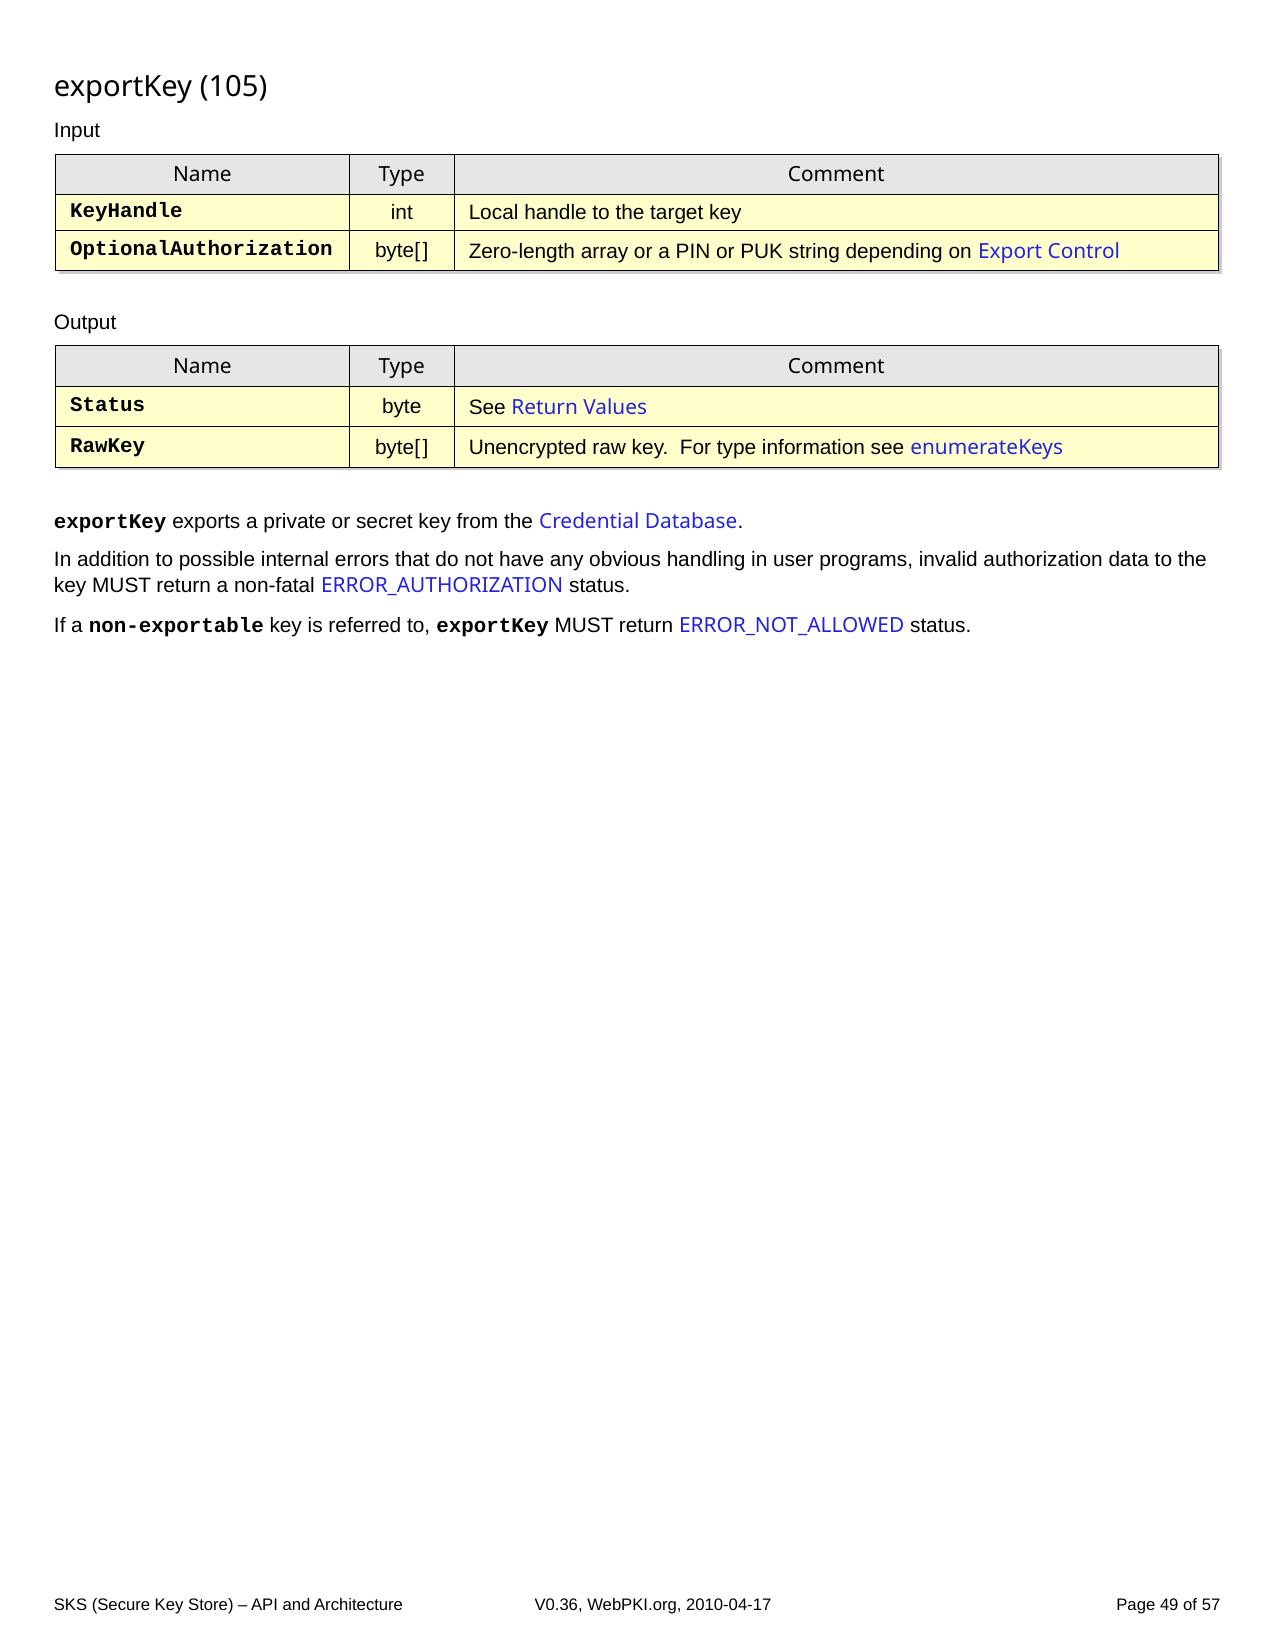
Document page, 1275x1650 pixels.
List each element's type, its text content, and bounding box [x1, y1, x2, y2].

text If a non-exportable key is referred to, exportKey MUST return ERROR_NOT_ALLOWED status. [54, 611, 1221, 639]
text In addition to possible internal errors that do not have any obvious handling in user programs, invalid authorization data to the key MUST return a non-fatal ERROR_AUTHORIZATION status. [54, 546, 1221, 599]
table_cell RawKey [56, 427, 349, 467]
table_cell Zero-length array or a PIN or PUK string depending on Export Control [455, 231, 1218, 270]
table_header Name [56, 155, 349, 194]
subtitle exportKey (105) [54, 66, 1221, 105]
table_cell int [350, 195, 454, 230]
table_cell KeyHandle [56, 195, 349, 230]
text Input [54, 118, 1221, 142]
table_header Comment [455, 346, 1218, 386]
table_cell byte⁮[ ] [350, 231, 454, 270]
table_cell Local handle to the target key [455, 195, 1218, 230]
table_cell byte [350, 387, 454, 426]
text Output [54, 310, 1221, 334]
text exportKey exports a private or secret key from the Credential Database. [54, 506, 1221, 534]
table_cell Unencrypted raw key. For type information see enumerateKeys [455, 427, 1218, 467]
table_header Type [350, 346, 454, 386]
table_cell See Return Values [455, 387, 1218, 426]
table_header Name [56, 346, 349, 386]
table_header Type [350, 155, 454, 194]
table_header Comment [455, 155, 1218, 194]
table_cell OptionalAuthorization [56, 231, 349, 270]
table_cell byte⁮[ ] [350, 427, 454, 467]
table_cell Status [56, 387, 349, 426]
